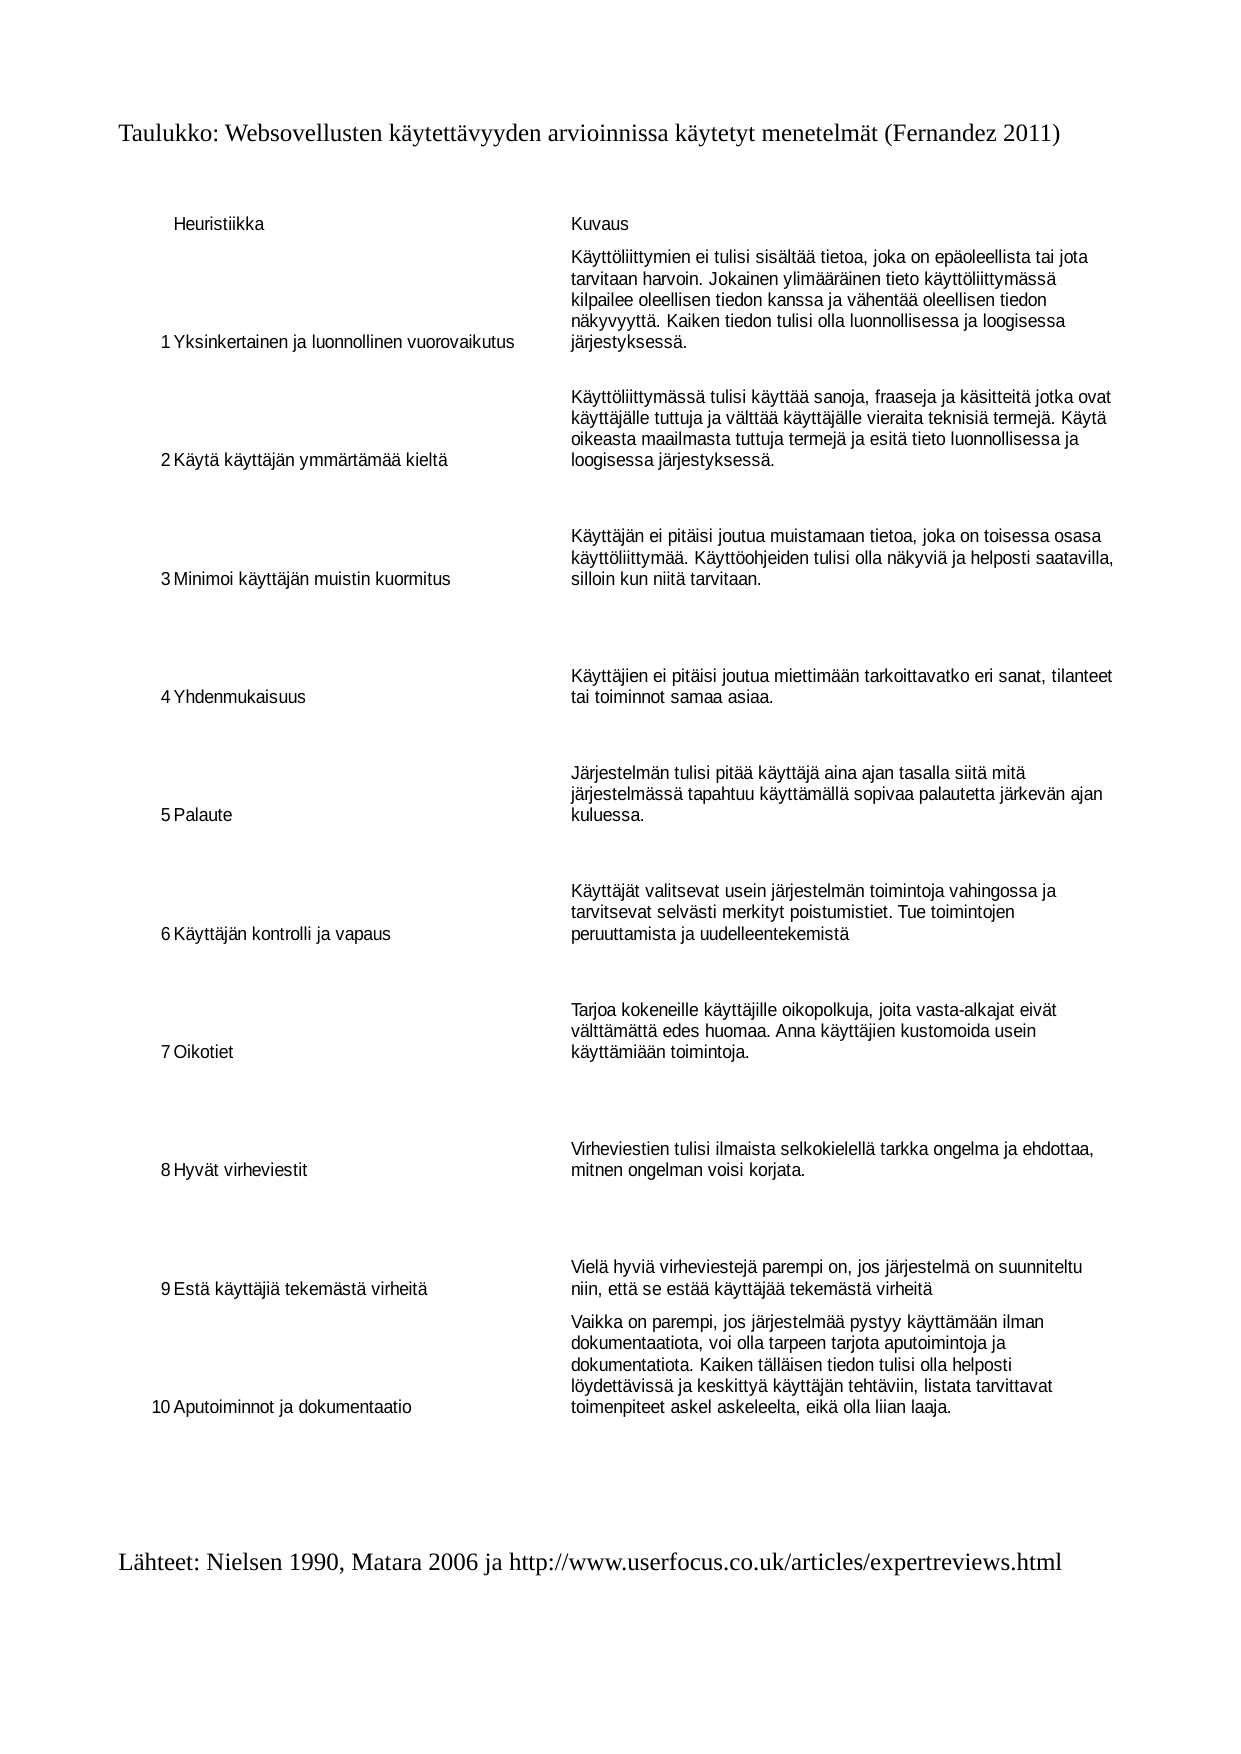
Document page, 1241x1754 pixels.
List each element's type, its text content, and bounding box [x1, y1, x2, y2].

text Taulukko: Websovellusten käytettävyyden arvioinnissa käytetyt menetelmät (Fernandez 2011) [118, 118, 1122, 147]
text Lähteet: Nielsen 1990, Matara 2006 ja http://www.userfocus.co.uk/articles/expertreviews.html [118, 1547, 1122, 1576]
